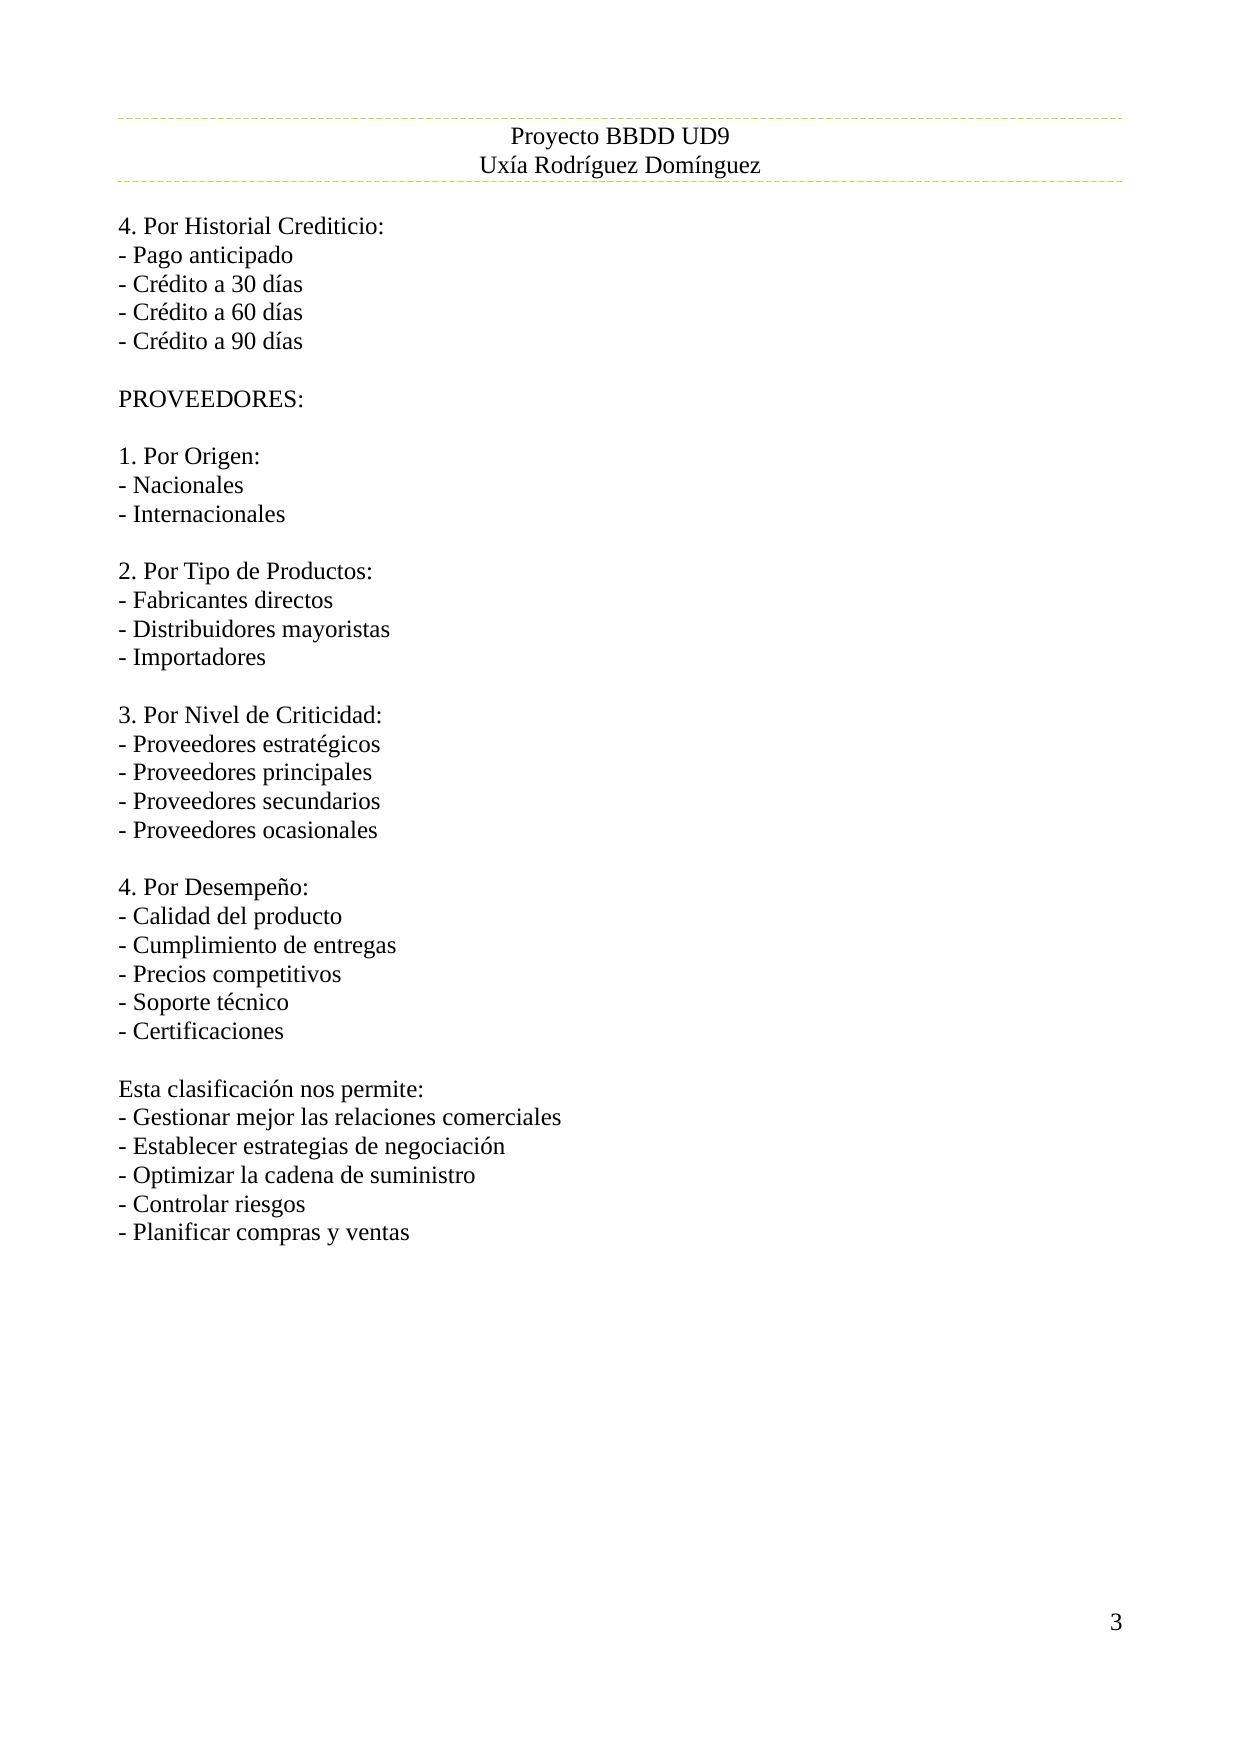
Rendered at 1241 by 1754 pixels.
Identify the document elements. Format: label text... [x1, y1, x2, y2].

text 4. Por Historial Crediticio: - Pago anticipado - Crédito a 30 días - Crédito a 60 días - Crédito a 90 días PROVEEDORES: 1. Por Origen: - Nacionales - Internacionales 2. Por Tipo de Productos: - Fabricantes directos - Distribuidores mayoristas - Importadores 3. Por Nivel de Criticidad: - Proveedores estratégicos - Proveedores principales - Proveedores secundarios - Proveedores ocasionales 4. Por Desempeño: - Calidad del producto - Cumplimiento de entregas - Precios competitivos - Soporte técnico - Certificaciones Esta clasificación nos permite: - Gestionar mejor las relaciones comerciales - Establecer estrategias de negociación - Optimizar la cadena de suministro - Controlar riesgos - Planificar compras y ventas [118, 211, 1122, 1246]
